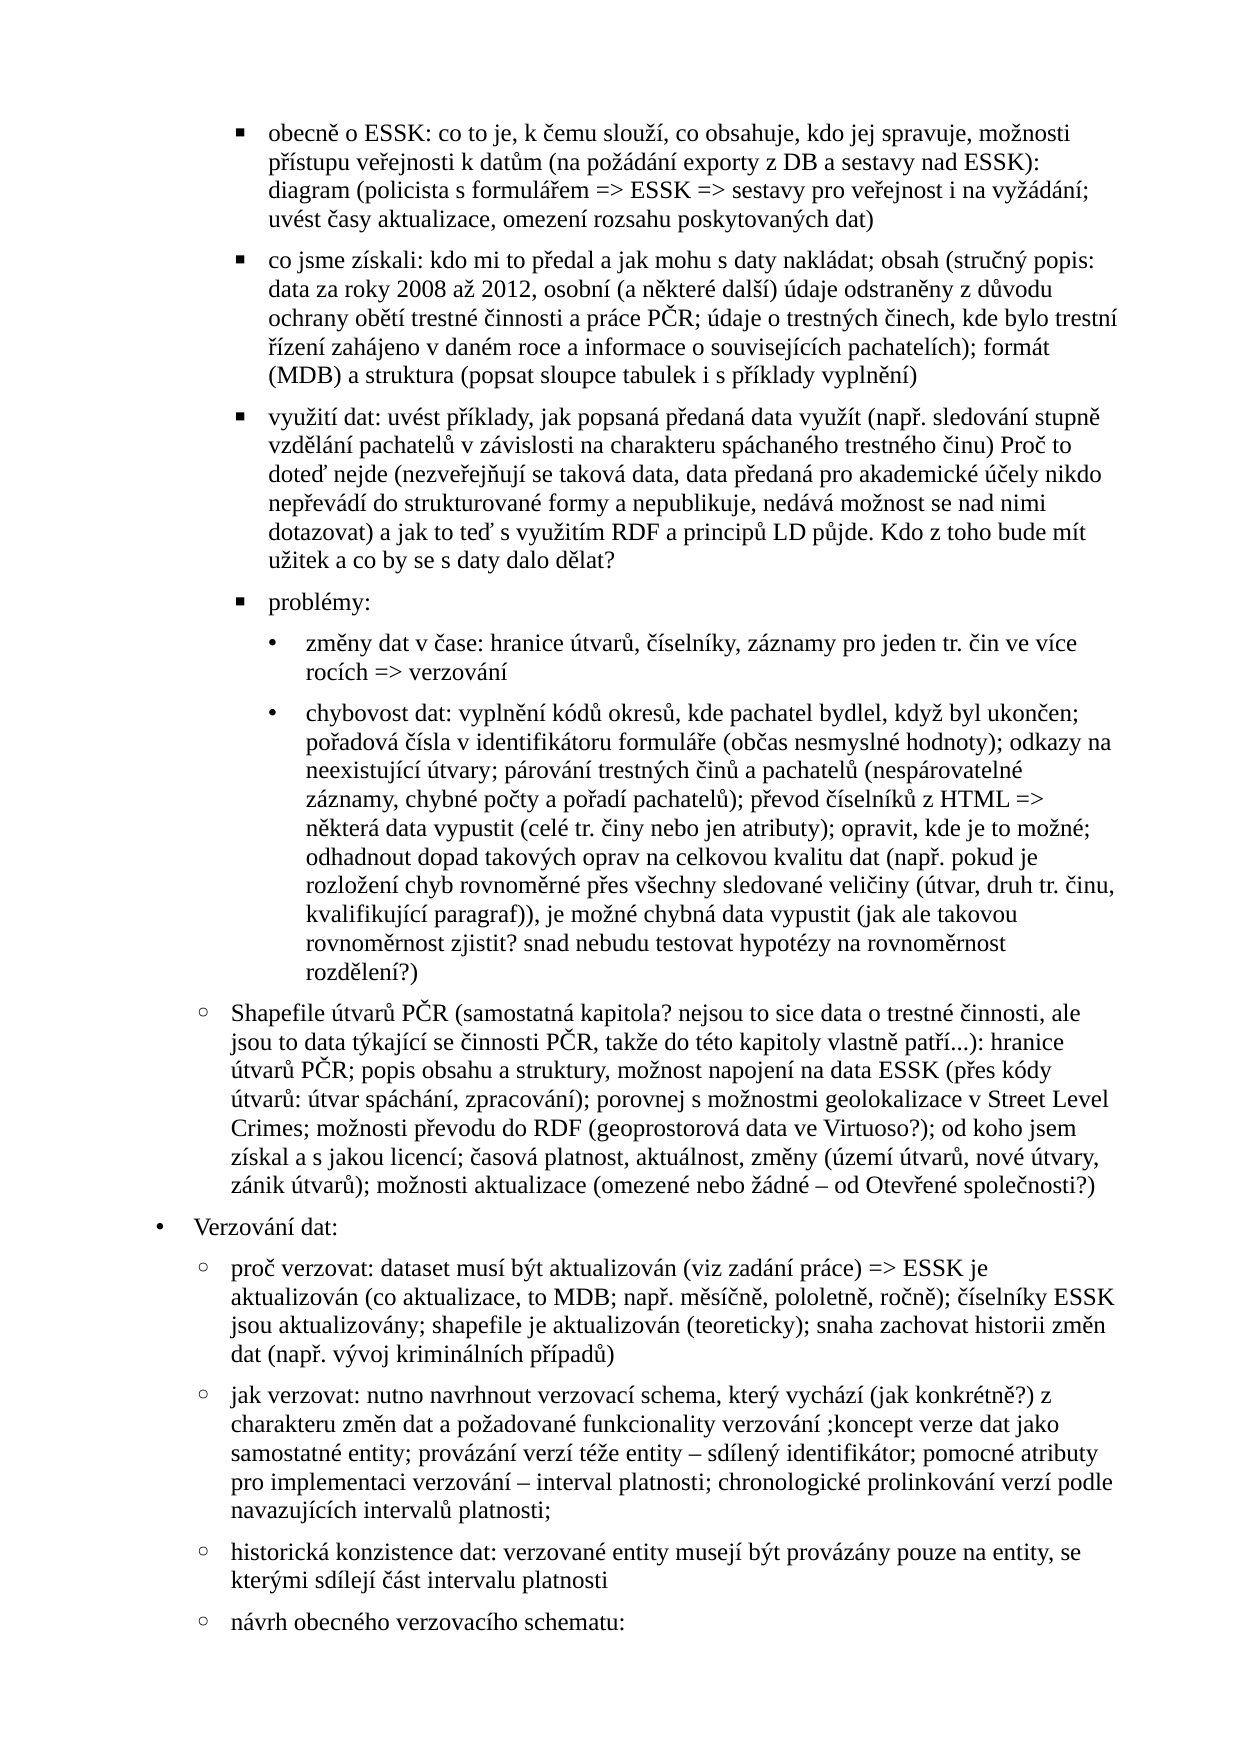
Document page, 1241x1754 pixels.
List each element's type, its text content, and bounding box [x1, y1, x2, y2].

list co jsme získali: kdo mi to předal a jak mohu s daty nakládat; obsah (stručný popis: data za roky 2008 až 2012, osobní (a některé další) údaje odstraněny z důvodu ochrany obětí trestné činnosti a práce PČR; údaje o trestných činech, kde bylo trestní řízení zahájeno v daném roce a informace o souvisejících pachatelích); formát (MDB) a struktura (popsat sloupce tabulek i s příklady vyplnění) [231, 246, 1122, 389]
list obecně o ESSK: co to je, k čemu slouží, co obsahuje, kdo jej spravuje, možnosti přístupu veřejnosti k datům (na požádání exporty z DB a sestavy nad ESSK): diagram (policista s formulářem => ESSK => sestavy pro veřejnost i na vyžádání; uvést časy aktualizace, omezení rozsahu poskytovaných dat) [231, 118, 1122, 233]
list návrh obecného verzovacího schematu: [193, 1607, 1122, 1636]
list jak verzovat: nutno navrhnout verzovací schema, který vychází (jak konkrétně?) z charakteru změn dat a požadované funkcionality verzování ;koncept verze dat jako samostatné entity; provázání verzí téže entity – sdílený identifikátor; pomocné atributy pro implementaci verzování – interval platnosti; chronologické prolinkování verzí podle navazujících intervalů platnosti; [193, 1381, 1122, 1524]
list historická konzistence dat: verzované entity musejí být provázány pouze na entity, se kterými sdílejí část intervalu platnosti [193, 1537, 1122, 1594]
list Verzování dat: [156, 1212, 1122, 1241]
list Shapefile útvarů PČR (samostatná kapitola? nejsou to sice data o trestné činnosti, ale jsou to data týkající se činnosti PČR, takže do této kapitoly vlastně patří...): hranice útvarů PČR; popis obsahu a struktury, možnost napojení na data ESSK (přes kódy útvarů: útvar spáchání, zpracování); porovnej s možnostmi geolokalizace v Street Level Crimes; možnosti převodu do RDF (geoprostorová data ve Virtuoso?); od koho jsem získal a s jakou licencí; časová platnost, aktuálnost, změny (území útvarů, nové útvary, zánik útvarů); možnosti aktualizace (omezené nebo žádné – od Otevřené společnosti?) [193, 998, 1122, 1199]
list chybovost dat: vyplnění kódů okresů, kde pachatel bydlel, když byl ukončen; pořadová čísla v identifikátoru formuláře (občas nesmyslné hodnoty); odkazy na neexistující útvary; párování trestných činů a pachatelů (nespárovatelné záznamy, chybné počty a pořadí pachatelů); převod číselníků z HTML => některá data vypustit (celé tr. činy nebo jen atributy); opravit, kde je to možné; odhadnout dopad takových oprav na celkovou kvalitu dat (např. pokud je rozložení chyb rovnoměrné přes všechny sledované veličiny (útvar, druh tr. činu, kvalifikující paragraf)), je možné chybná data vypustit (jak ale takovou rovnoměrnost zjistit? snad nebudu testovat hypotézy na rovnoměrnost rozdělení?) [268, 698, 1122, 986]
list proč verzovat: dataset musí být aktualizován (viz zadání práce) => ESSK je aktualizován (co aktualizace, to MDB; např. měsíčně, pololetně, ročně); číselníky ESSK jsou aktualizovány; shapefile je aktualizován (teoreticky); snaha zachovat historii změn dat (např. vývoj kriminálních případů) [193, 1253, 1122, 1368]
list problémy: [231, 587, 1122, 616]
list využití dat: uvést příklady, jak popsaná předaná data využít (např. sledování stupně vzdělání pachatelů v závislosti na charakteru spáchaného trestného činu) Proč to doteď nejde (nezveřejňují se taková data, data předaná pro akademické účely nikdo nepřevádí do strukturované formy a nepublikuje, nedává možnost se nad nimi dotazovat) a jak to teď s využitím RDF a principů LD půjde. Kdo z toho bude mít užitek a co by se s daty dalo dělat? [231, 402, 1122, 574]
list změny dat v čase: hranice útvarů, číselníky, záznamy pro jeden tr. čin ve více rocích => verzování [268, 628, 1122, 686]
